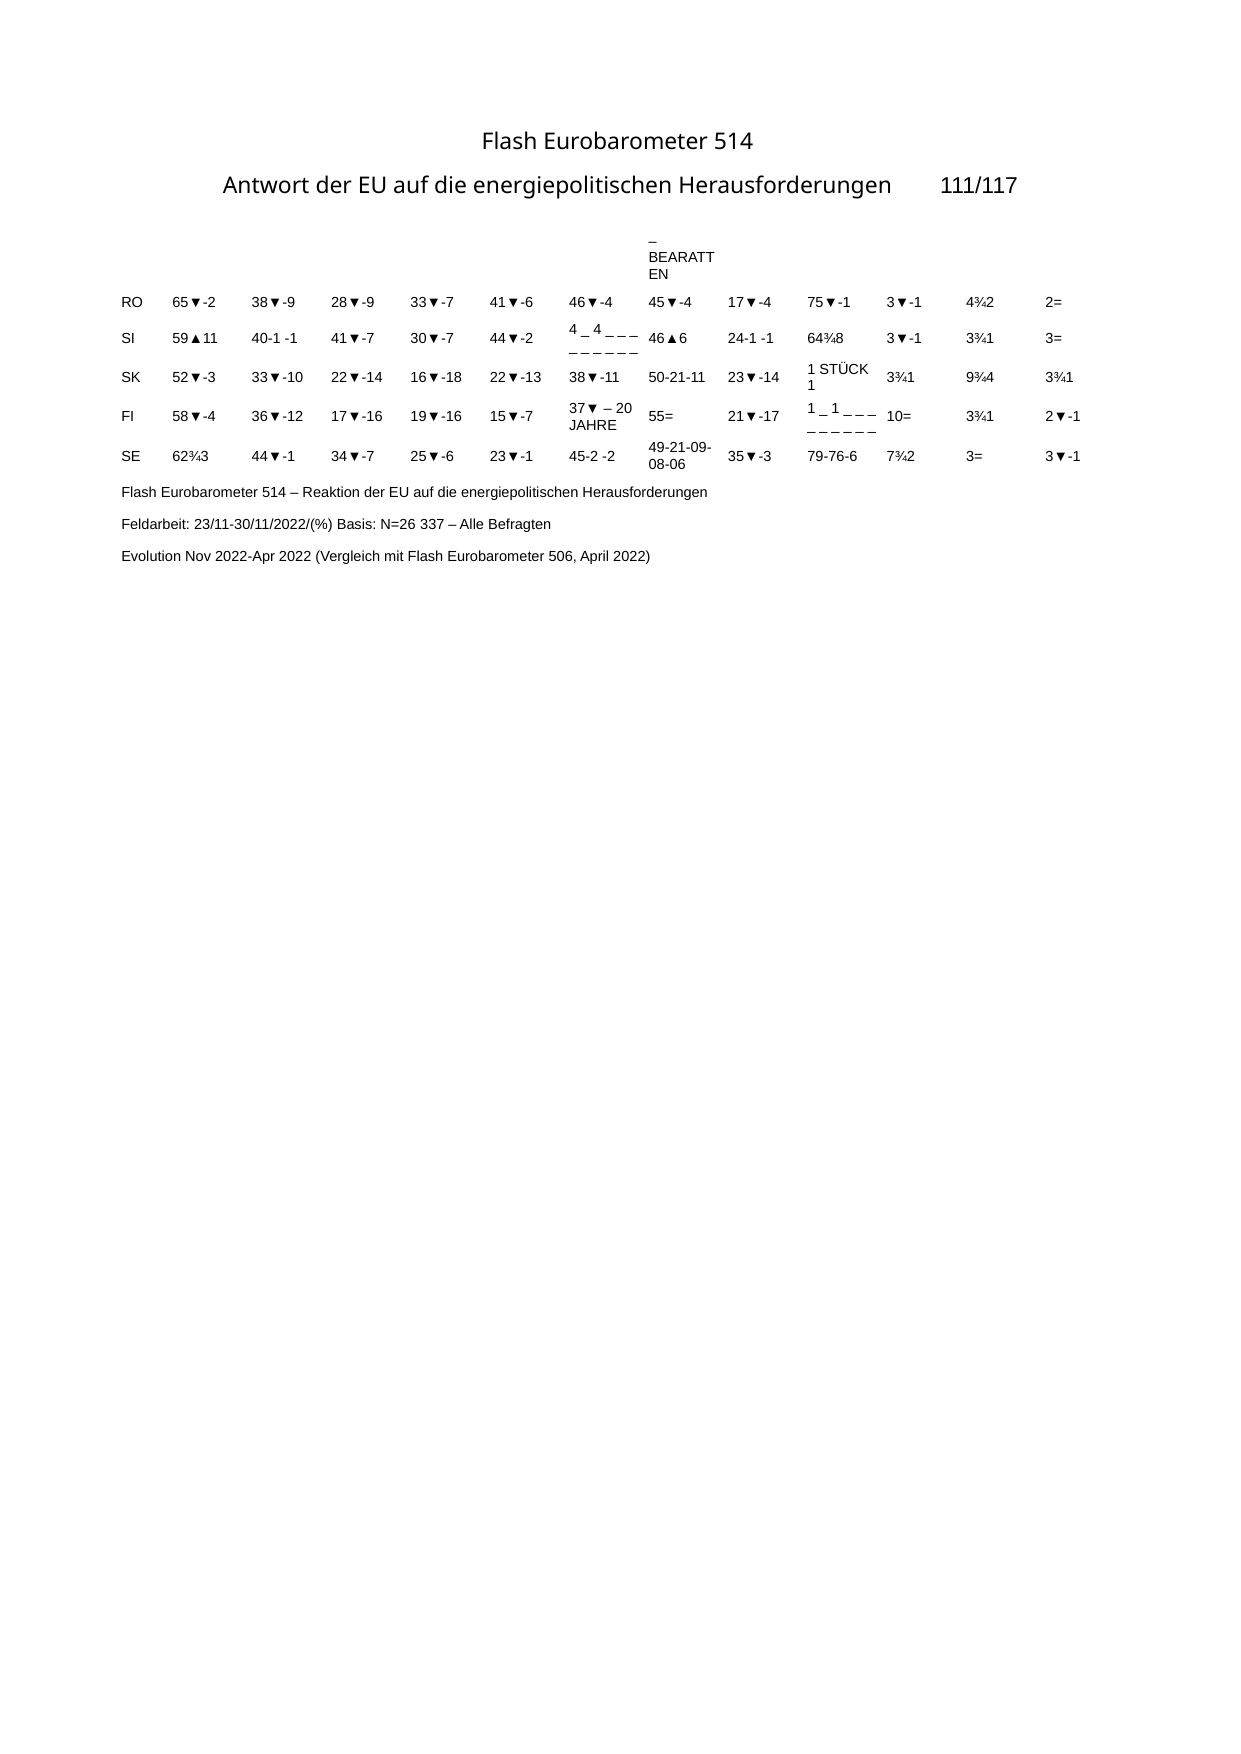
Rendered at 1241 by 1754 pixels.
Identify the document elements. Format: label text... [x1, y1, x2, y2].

table_cell – BEARATTEN [645, 230, 725, 286]
table_cell 2▼-1 [1042, 397, 1122, 436]
table_cell 36▼-12 [249, 397, 328, 436]
table_cell 3= [963, 436, 1042, 476]
table_cell 35▼-3 [725, 436, 804, 476]
table_cell 59▲11 [169, 318, 248, 357]
table_cell RO [118, 286, 169, 318]
table_cell 55= [645, 397, 725, 436]
table_cell 44▼-2 [487, 318, 566, 357]
table_cell 25▼-6 [407, 436, 487, 476]
table_cell 40-1 -1 [249, 318, 328, 357]
table_cell [169, 230, 248, 286]
table_cell 37▼ – 20 JAHRE [566, 397, 645, 436]
table_cell Evolution Nov 2022-Apr 2022 (Vergleich mit Flash Eurobarometer 506, April 2022) [118, 540, 1122, 573]
table_cell 2= [1042, 286, 1122, 318]
table_cell [884, 230, 963, 286]
table_cell 65▼-2 [169, 286, 248, 318]
table_cell 33▼-10 [249, 358, 328, 397]
table_cell 10= [884, 397, 963, 436]
table_cell 46▲6 [645, 318, 725, 357]
table_cell SI [118, 318, 169, 357]
table_cell 58▼-4 [169, 397, 248, 436]
table_cell 38▼-9 [249, 286, 328, 318]
table_cell 4¾2 [963, 286, 1042, 318]
table_cell SE [118, 436, 169, 476]
table_cell FI [118, 397, 169, 436]
table_cell 17▼-4 [725, 286, 804, 318]
table_cell 50-21-11 [645, 358, 725, 397]
table_cell 30▼-7 [407, 318, 487, 357]
table_cell 49-21-09-08-06 [645, 436, 725, 476]
table_cell [118, 230, 169, 286]
table_cell 28▼-9 [328, 286, 407, 318]
table_cell 24-1 -1 [725, 318, 804, 357]
table_cell [487, 230, 566, 286]
table_cell Feldarbeit: 23/11-30/11/2022/(%) Basis: N=26 337 – Alle Befragten [118, 508, 1122, 540]
table_cell 3= [1042, 318, 1122, 357]
table_cell [328, 230, 407, 286]
table_cell 19▼-16 [407, 397, 487, 436]
table_cell 17▼-16 [328, 397, 407, 436]
table_cell 3¾1 [963, 397, 1042, 436]
table_cell 15▼-7 [487, 397, 566, 436]
table_cell [1042, 230, 1122, 286]
table_cell 3▼-1 [884, 318, 963, 357]
table_cell 1 STÜCK 1 [804, 358, 883, 397]
table_cell 44▼-1 [249, 436, 328, 476]
table_cell 22▼-13 [487, 358, 566, 397]
table_cell Flash Eurobarometer 514 – Reaktion der EU auf die energiepolitischen Herausforderungen [118, 476, 1122, 508]
table_cell 62¾3 [169, 436, 248, 476]
table_cell 33▼-7 [407, 286, 487, 318]
table_cell 3¾1 [884, 358, 963, 397]
table_cell 3¾1 [1042, 358, 1122, 397]
table_cell [407, 230, 487, 286]
table_cell 64¾8 [804, 318, 883, 357]
table_cell 7¾2 [884, 436, 963, 476]
table_cell 46▼-4 [566, 286, 645, 318]
table_cell 23▼-1 [487, 436, 566, 476]
table_cell 16▼-18 [407, 358, 487, 397]
table_cell 9¾4 [963, 358, 1042, 397]
table_cell 41▼-6 [487, 286, 566, 318]
table_cell 75▼-1 [804, 286, 883, 318]
table_cell 45▼-4 [645, 286, 725, 318]
table_cell [804, 230, 883, 286]
table_cell 22▼-14 [328, 358, 407, 397]
table_cell 52▼-3 [169, 358, 248, 397]
table_cell 4 _ 4 _ _ _ _ _ _ _ _ _ [566, 318, 645, 357]
table_cell 38▼-11 [566, 358, 645, 397]
table_cell 45-2 -2 [566, 436, 645, 476]
table_cell 23▼-14 [725, 358, 804, 397]
table_cell SK [118, 358, 169, 397]
table_cell 34▼-7 [328, 436, 407, 476]
table_cell 79-76-6 [804, 436, 883, 476]
table_cell [963, 230, 1042, 286]
table_cell [566, 230, 645, 286]
table_cell 1 _ 1 _ _ _ _ _ _ _ _ _ [804, 397, 883, 436]
table_cell 3▼-1 [1042, 436, 1122, 476]
table_cell [725, 230, 804, 286]
table_cell 21▼-17 [725, 397, 804, 436]
table_cell 3¾1 [963, 318, 1042, 357]
table_cell 3▼-1 [884, 286, 963, 318]
table_cell 41▼-7 [328, 318, 407, 357]
table_cell [249, 230, 328, 286]
